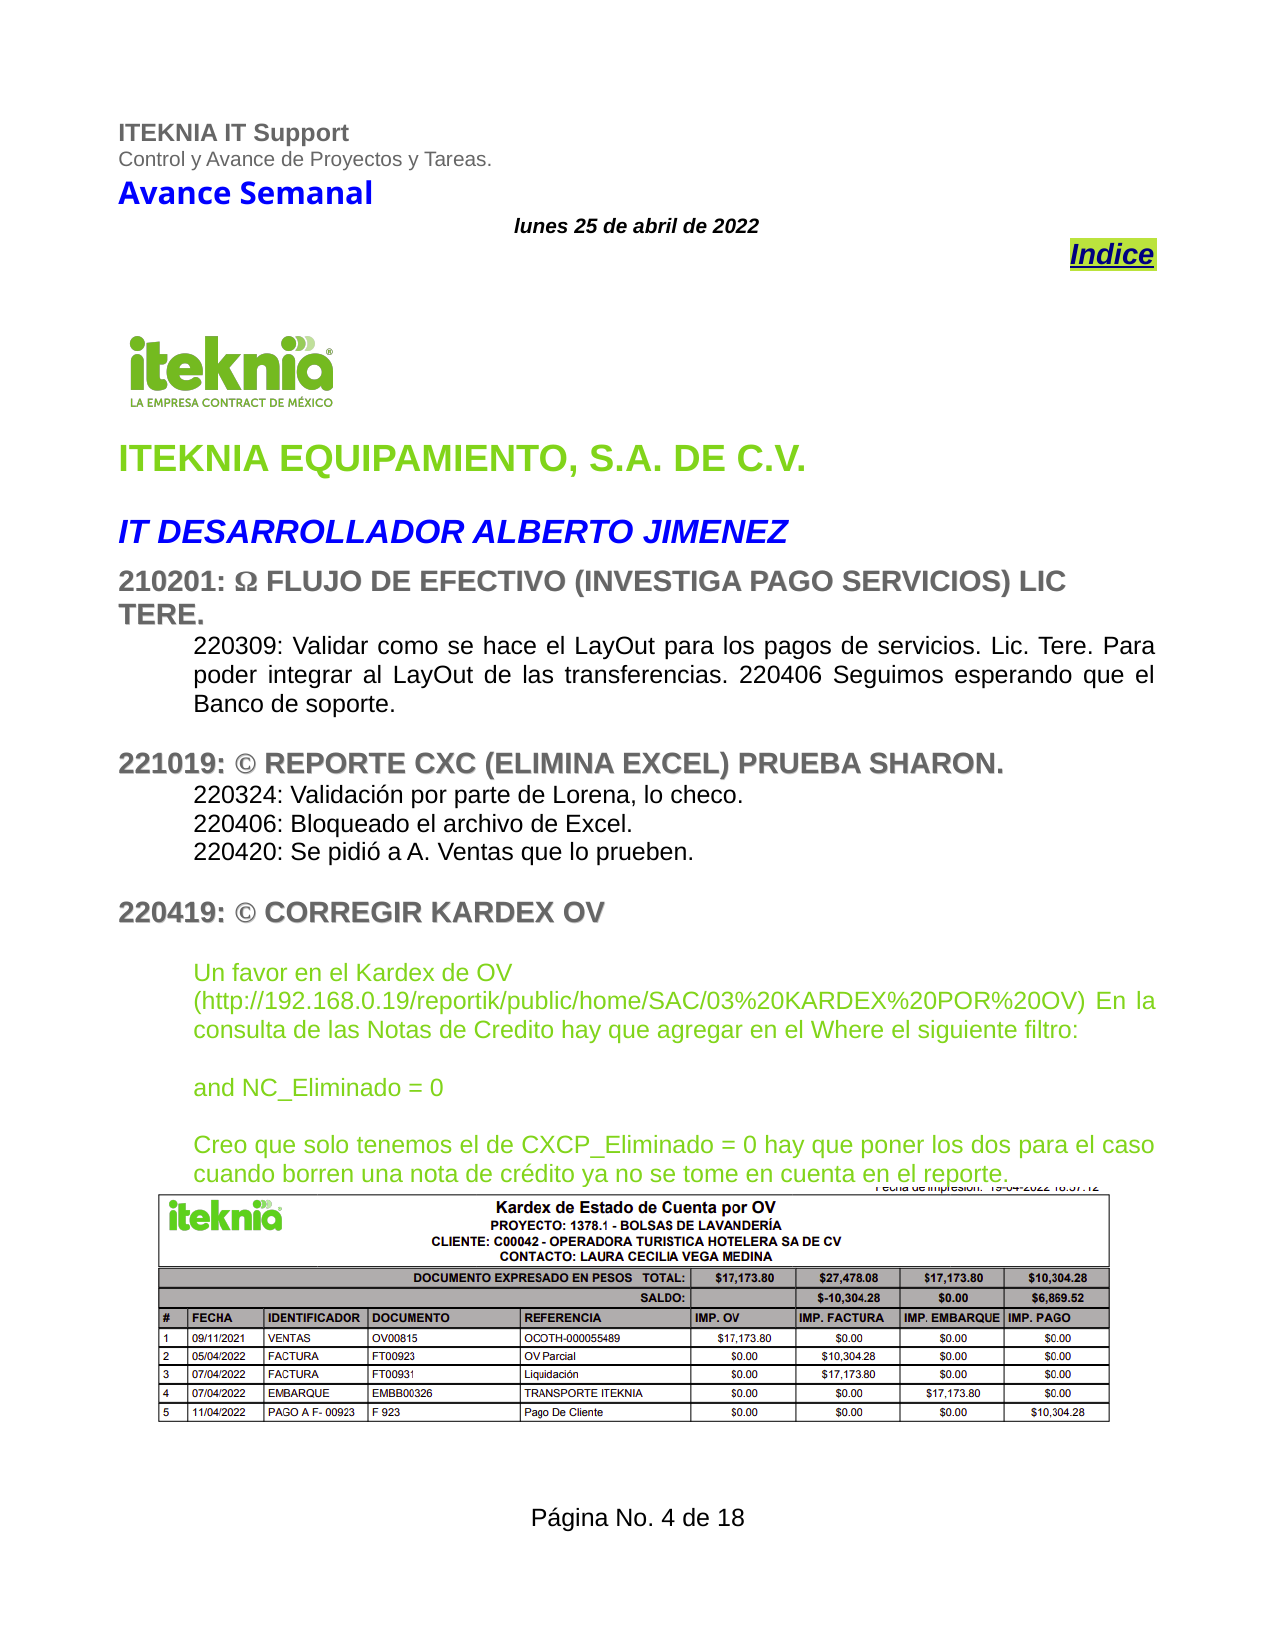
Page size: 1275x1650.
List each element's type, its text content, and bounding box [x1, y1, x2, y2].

subtitle 220419: © CORREGIR KARDEX OV [118, 895, 1157, 929]
subtitle IT DESARROLLADOR ALBERTO JIMENEZ [118, 512, 1157, 551]
text 220324: Validación por parte de Lorena, lo checo. [193, 780, 1157, 809]
text 220309: Validar como se hace el LayOut para los pagos de servicios. Lic. Tere. Para poder integrar al LayOut de las transferencias. 220406 Seguimos esperando que el Banco de soporte. [193, 631, 1157, 717]
picture [155, 1187, 1120, 1429]
text 220406: Bloqueado el archivo de Excel. [193, 809, 1157, 837]
subtitle ITEKNIA EQUIPAMIENTO, S.A. DE C.V. [118, 435, 1157, 479]
text 220420: Se pidió a A. Ventas que lo prueben. [193, 837, 1157, 866]
text Creo que solo tenemos el de CXCP_Eliminado = 0 hay que poner los dos para el caso cuando borren una nota de crédito ya no se tome en cuenta en el reporte. [193, 1130, 1157, 1187]
text Un favor en el Kardex de OV [193, 957, 1157, 986]
picture [119, 315, 344, 428]
text (http://192.168.0.19/reportik/public/home/SAC/03%20KARDEX%20POR%20OV) En la consulta de las Notas de Credito hay que agregar en el Where el siguiente filtro: [193, 986, 1157, 1044]
subtitle 210201: Ω FLUJO DE EFECTIVO (Investiga pago servicios) lic tere. [118, 563, 1157, 631]
subtitle 221019: © REPORTE CXC (ELIMINA EXCEL) prueba sharon. [118, 746, 1157, 780]
text and NC_Eliminado = 0 [193, 1072, 1157, 1101]
